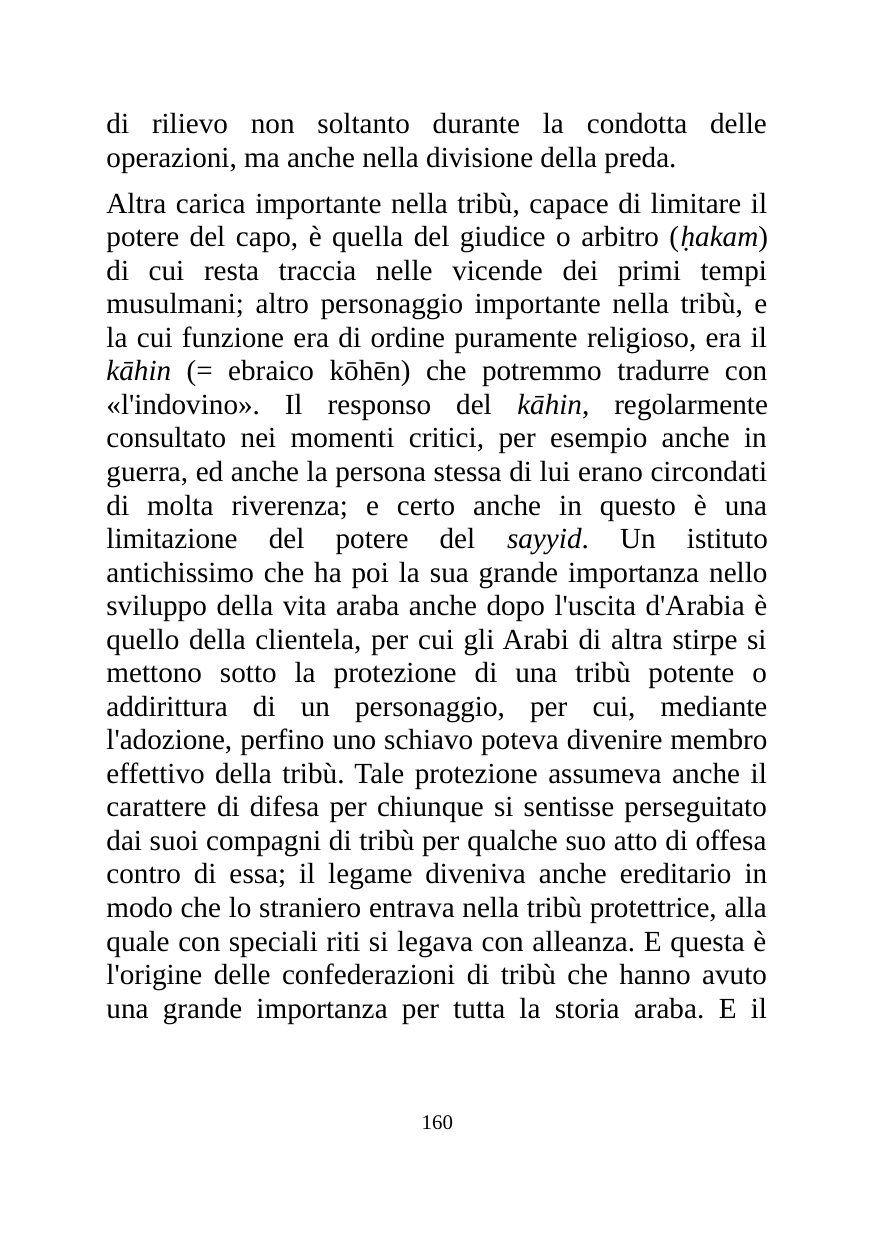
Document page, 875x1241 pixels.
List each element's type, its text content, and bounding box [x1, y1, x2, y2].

text Altra carica importante nella tribù, capace di limitare il potere del capo, è quella del giudice o arbitro (ḥakam) di cui resta traccia nelle vicende dei primi tempi musulmani; altro personaggio importante nella tribù, e la cui funzione era di ordine puramente religioso, era il kāhin (= ebraico kōhēn) che potremmo tradurre con «l'indovino». Il responso del kāhin, regolarmente consultato nei momenti critici, per esempio anche in guerra, ed anche la persona stessa di lui erano circondati di molta riverenza; e certo anche in questo è una limitazione del potere del sayyid. Un istituto antichissimo che ha poi la sua grande importanza nello sviluppo della vita araba anche dopo l'uscita d'Arabia è quello della clientela, per cui gli Arabi di altra stirpe si mettono sotto la protezione di una tribù potente o addirittura di un personaggio, per cui, mediante l'adozione, perfino uno schiavo poteva divenire membro effettivo della tribù. Tale protezione assumeva anche il carattere di difesa per chiunque si sentisse perseguitato dai suoi compagni di tribù per qualche suo atto di offesa contro di essa; il legame diveniva anche ereditario in modo che lo straniero entrava nella tribù protettrice, alla quale con speciali riti si legava con alleanza. E questa è l'origine delle confederazioni di tribù che hanno avuto una grande importanza per tutta la storia araba. E il [106, 186, 768, 1024]
text di rilievo non soltanto durante la condotta delle operazioni, ma anche nella divisione della preda. [106, 106, 768, 173]
